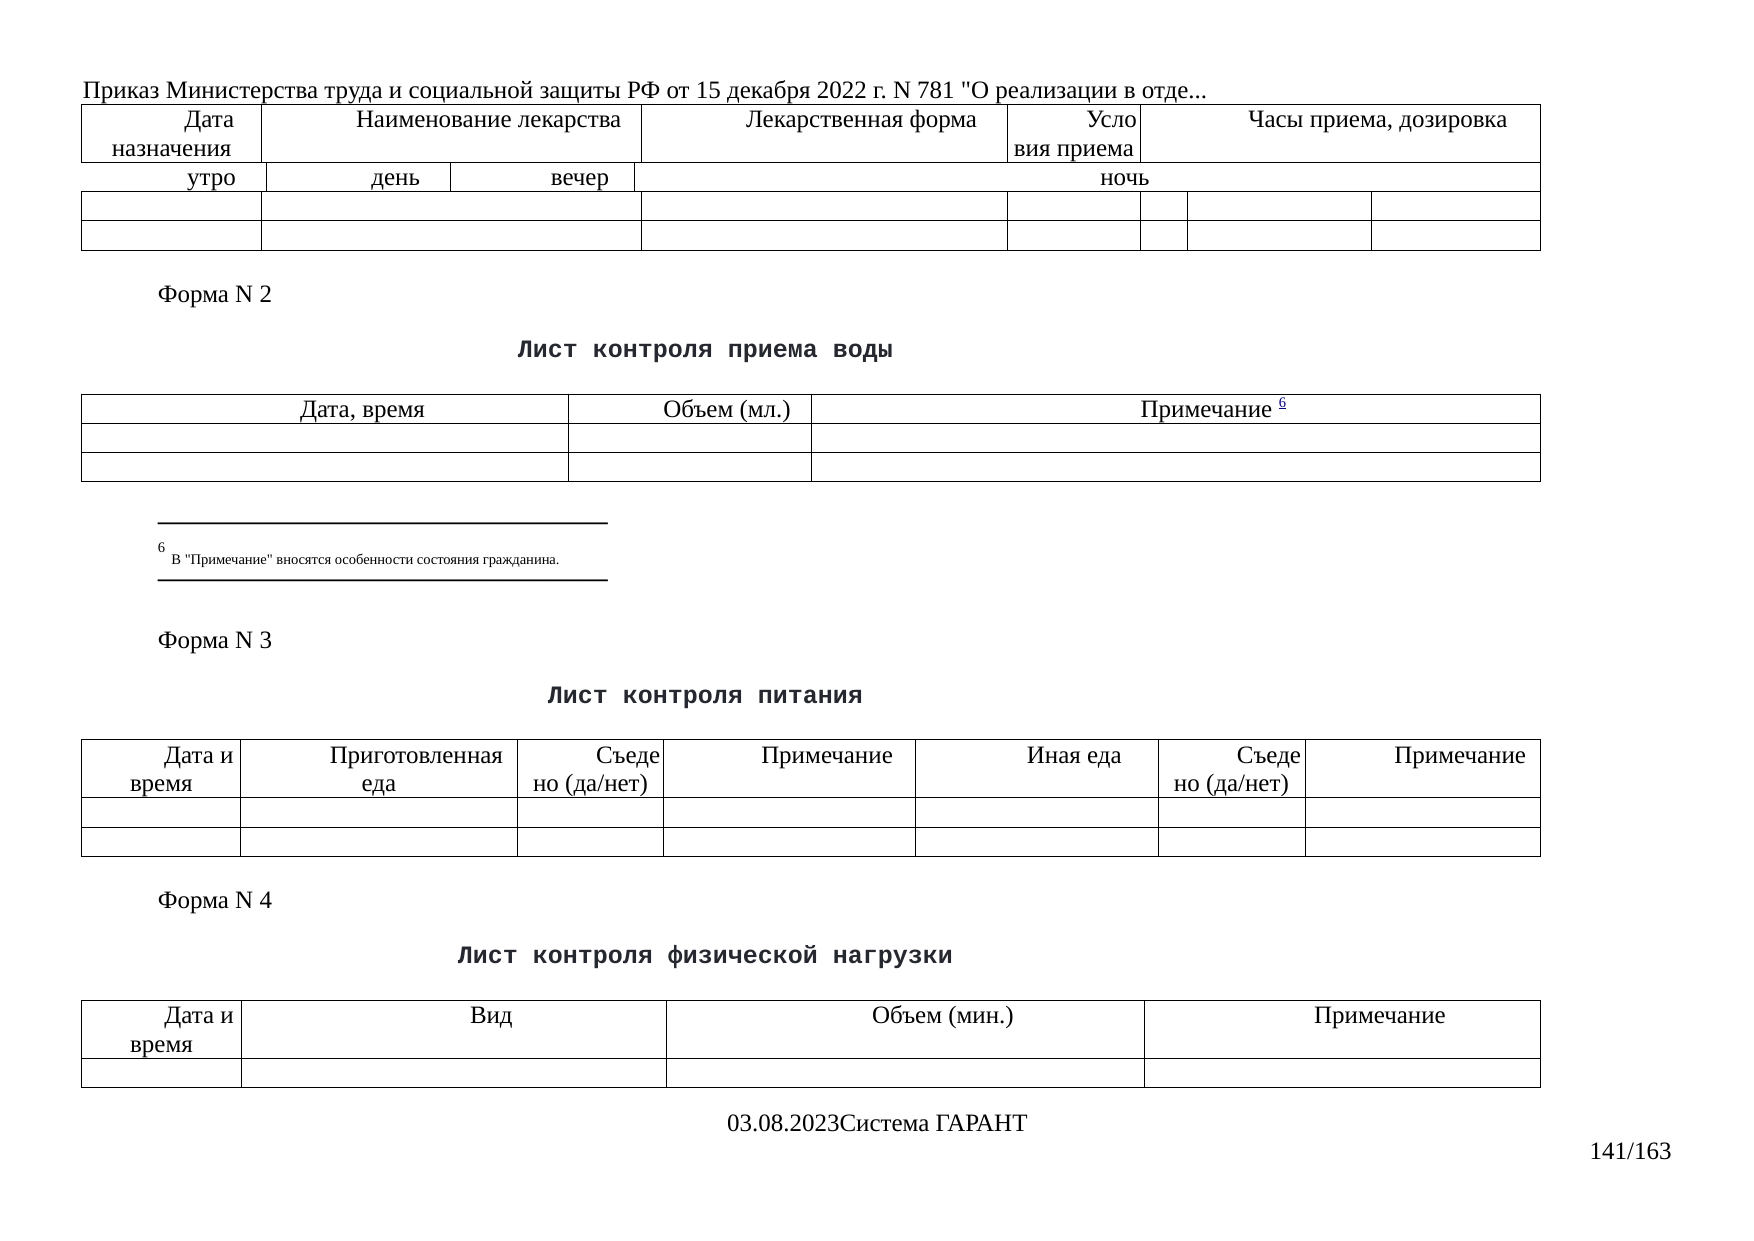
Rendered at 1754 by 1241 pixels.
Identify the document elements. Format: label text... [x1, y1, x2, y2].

table_header Вид [242, 1001, 666, 1058]
table_header Дата, время [82, 395, 568, 423]
table_header Приготовленная еда [241, 740, 517, 797]
table_cell [1159, 828, 1305, 856]
table_cell [1306, 798, 1540, 827]
table_cell [262, 192, 641, 220]
table_cell [642, 192, 1007, 220]
table_cell ночь [635, 163, 1540, 191]
table_header Объем (мин.) [667, 1001, 1144, 1058]
table_cell [1372, 192, 1540, 220]
table_cell [1141, 192, 1187, 220]
text Форма N 4 [83, 885, 1671, 914]
table_cell [916, 798, 1158, 827]
table_cell [664, 798, 915, 827]
text Лист контроля питания [83, 682, 1671, 711]
table_header Условия приема [1008, 105, 1140, 162]
table_cell [1188, 192, 1371, 220]
table_cell [569, 424, 811, 452]
table_cell [812, 453, 1540, 481]
table_header Примечание 6 [812, 395, 1540, 423]
text Лист контроля приема воды [83, 336, 1671, 365]
table_cell [1008, 221, 1140, 249]
table_header Часы приема, дозировка [1141, 105, 1540, 162]
table_cell [1372, 221, 1540, 249]
text Лист контроля физической нагрузки [83, 943, 1671, 971]
table_header Примечание [1306, 740, 1540, 797]
table_cell [518, 798, 663, 827]
table_cell [241, 828, 517, 856]
table_header Наименование лекарства [262, 105, 641, 162]
table_cell утро [82, 163, 266, 191]
text Форма N 3 [83, 625, 1671, 653]
table_header Дата и время [82, 740, 240, 797]
table_header Примечание [1145, 1001, 1540, 1058]
table_header Примечание [664, 740, 915, 797]
table_cell [1145, 1059, 1540, 1087]
table_cell вечер [451, 163, 634, 191]
table_header Съедено (да/нет) [1159, 740, 1305, 797]
table_cell [82, 798, 240, 827]
table_cell [1306, 828, 1540, 856]
table_cell [518, 828, 663, 856]
table_cell [82, 192, 261, 220]
text Форма N 2 [83, 279, 1671, 308]
table_cell [1188, 221, 1371, 249]
table_cell [241, 798, 517, 827]
table_cell [1141, 221, 1187, 249]
table_cell [242, 1059, 666, 1087]
text 6 В "Примечание" вносятся особенности состояния гражданина. [83, 539, 1671, 568]
table_cell [82, 1059, 241, 1087]
table_cell [1008, 192, 1140, 220]
table_cell [82, 828, 240, 856]
table_cell [569, 453, 811, 481]
table_header Съедено (да/нет) [518, 740, 663, 797]
table_header Дата назначения [82, 105, 261, 162]
table_header Объем (мл.) [569, 395, 811, 423]
table_cell [82, 453, 568, 481]
table_cell [1159, 798, 1305, 827]
table_cell [664, 828, 915, 856]
table_cell [916, 828, 1158, 856]
table_header Дата и время [82, 1001, 241, 1058]
table_cell [642, 221, 1007, 249]
table_cell [82, 424, 568, 452]
table_cell [667, 1059, 1144, 1087]
table_cell [82, 221, 261, 249]
table_cell [262, 221, 641, 249]
table_cell день [267, 163, 450, 191]
table_header Лекарственная форма [642, 105, 1007, 162]
text ────────────────────────────── [83, 511, 1671, 539]
text ────────────────────────────── [83, 568, 1671, 596]
table_header Иная еда [916, 740, 1158, 797]
table_cell [812, 424, 1540, 452]
